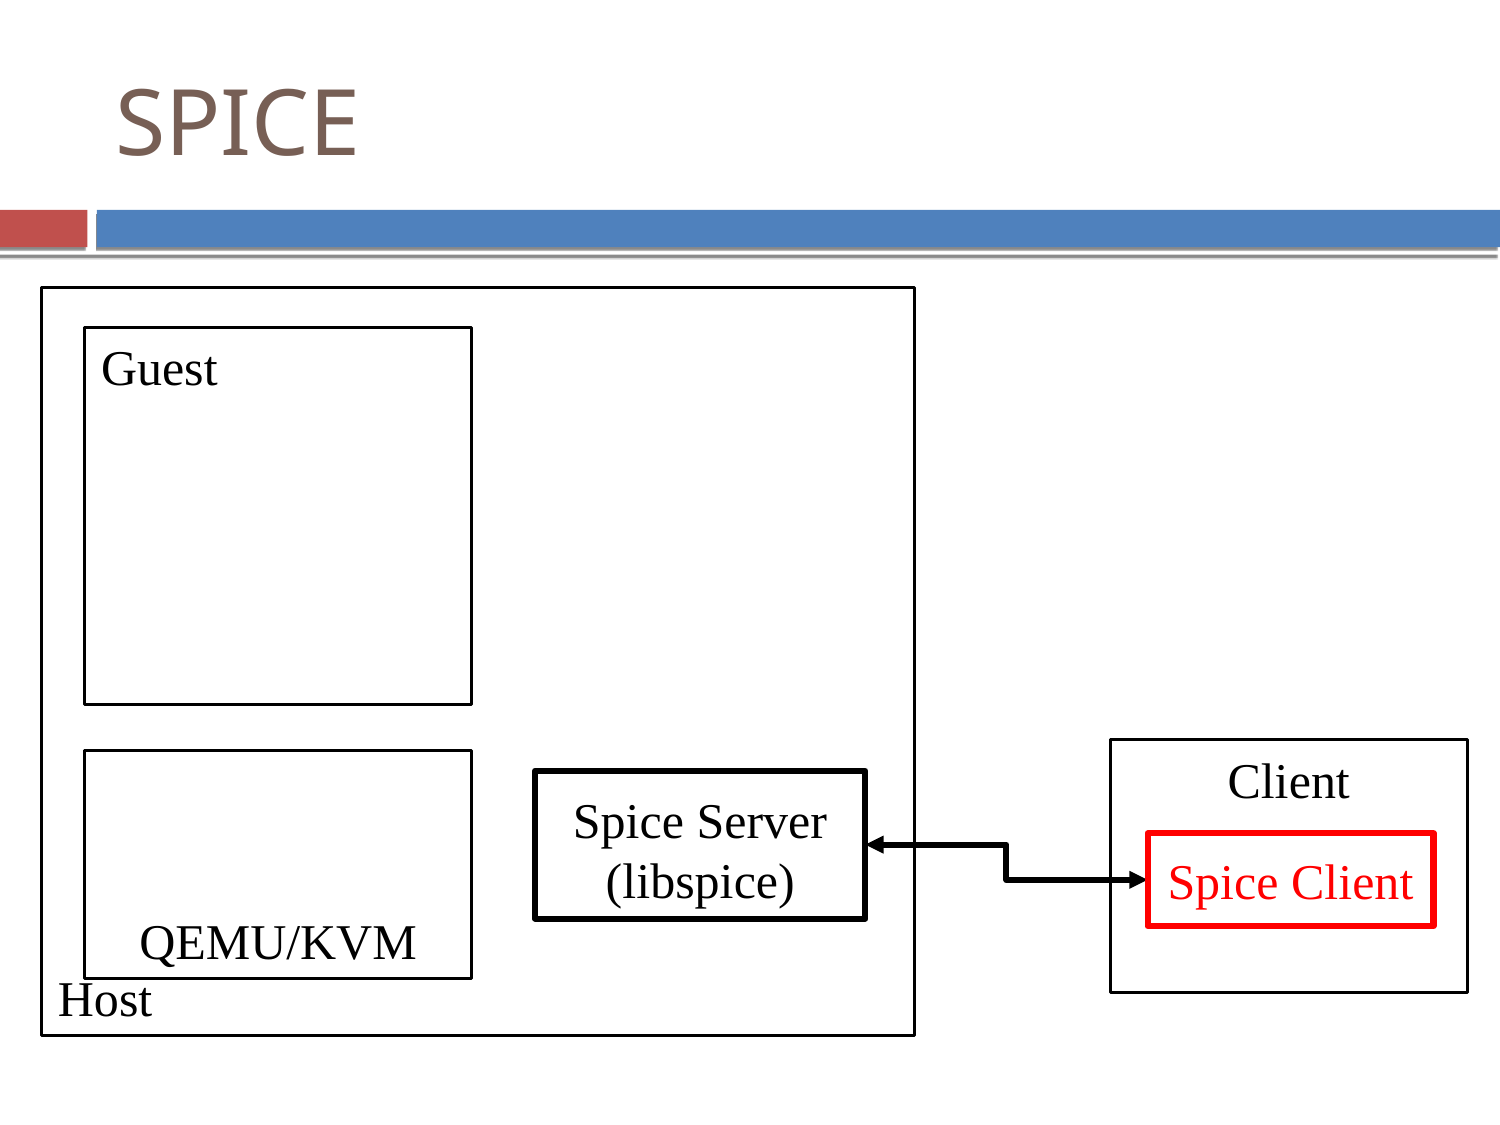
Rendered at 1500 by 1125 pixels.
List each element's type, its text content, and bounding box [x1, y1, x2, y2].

text_box SPICE [100, 37, 1438, 200]
text_box Client [1110, 739, 1468, 993]
text_box Host [41, 287, 915, 1036]
